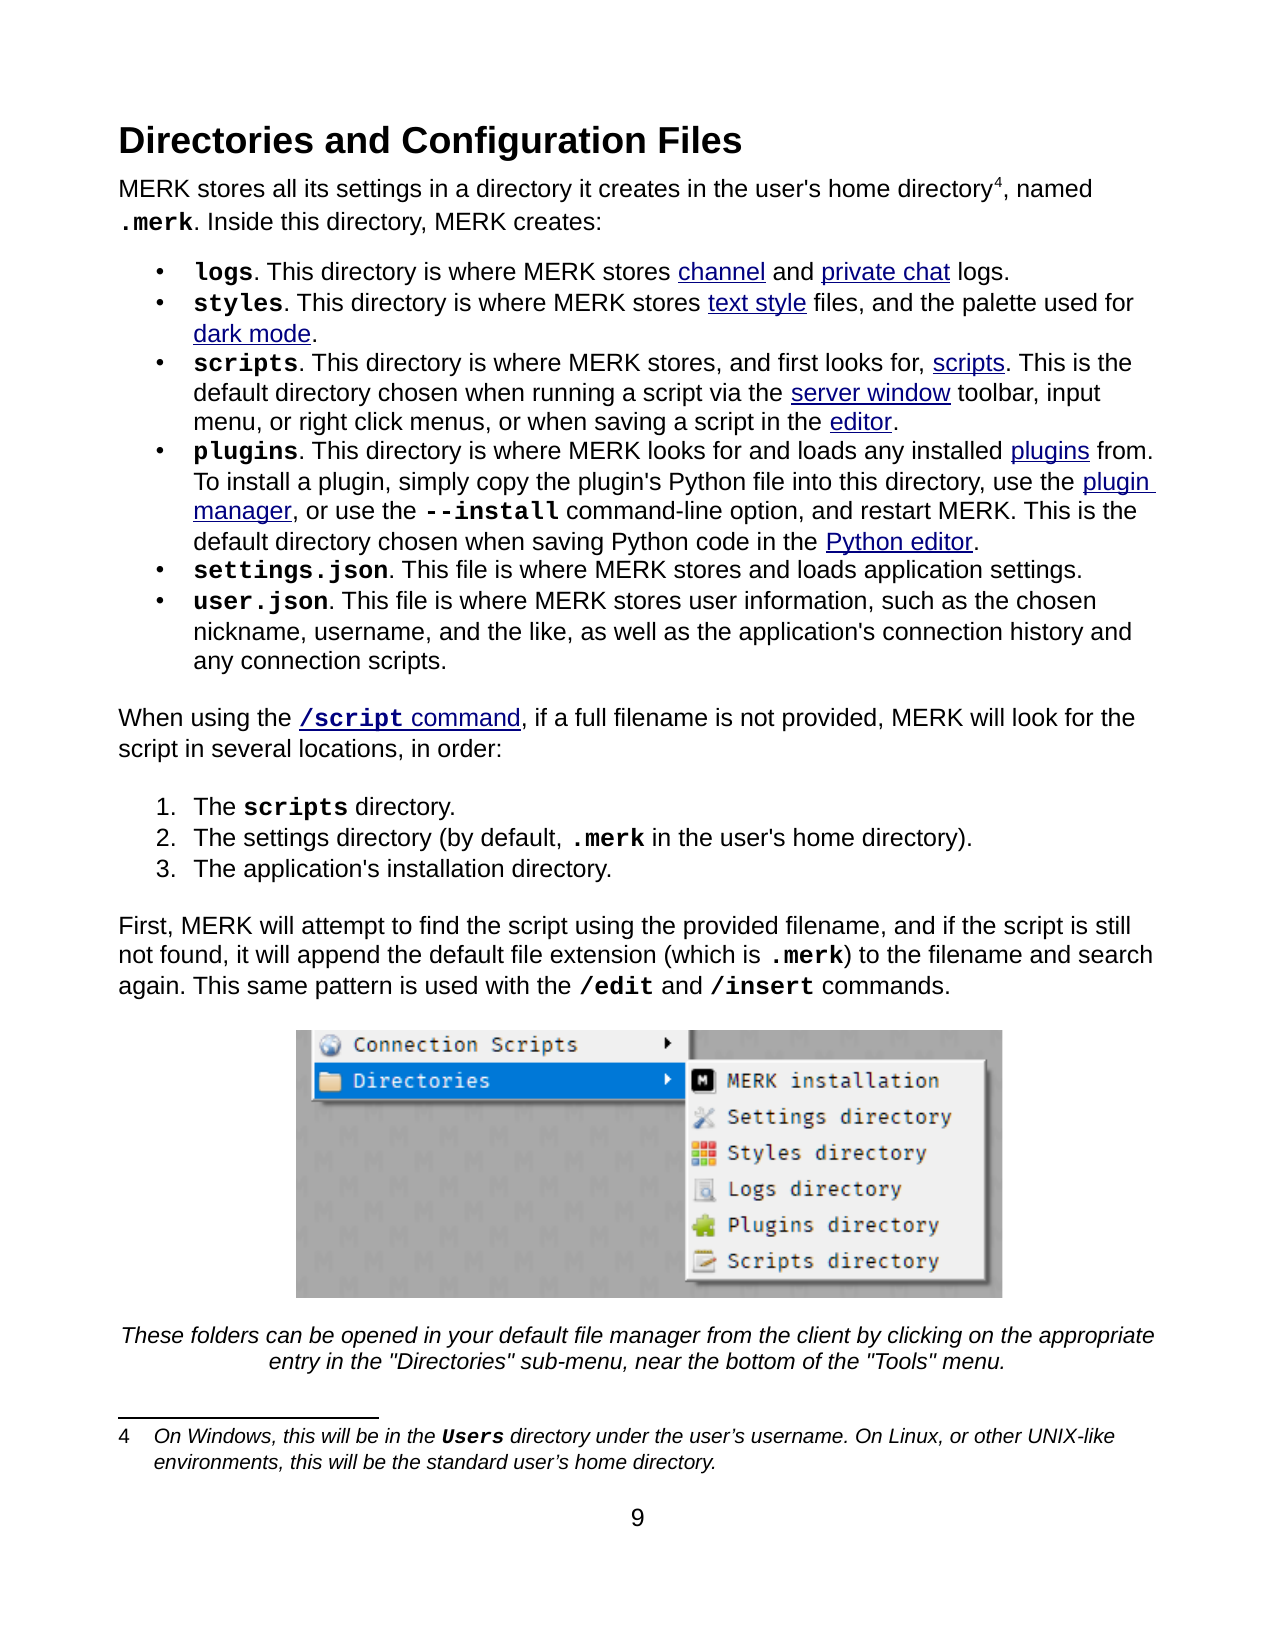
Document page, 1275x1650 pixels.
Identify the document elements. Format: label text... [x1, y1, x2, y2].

list The settings directory (by default, .merk in the user's home directory). [156, 823, 1157, 854]
text When using the /script command, if a full filename is not provided, MERK will look for the script in several locations, in order: [118, 703, 1157, 763]
list settings.json. This file is where MERK stores and loads application settings. [156, 555, 1157, 586]
text These folders can be opened in your default file manager from the client by clicking on the appropriate entry in the "Directories" sub-menu, near the bottom of the "Tools" menu. [118, 1298, 1157, 1374]
text First, MERK will attempt to find the script using the provided filename, and if the script is still not found, it will append the default file extension (which is .merk) to the filename and search again. This same pattern is used with the /edit and /insert commands. [118, 911, 1157, 1002]
list The scripts directory. [156, 792, 1157, 823]
list styles. This directory is where MERK stores text style files, and the palette used for dark mode. [156, 288, 1157, 347]
list logs. This directory is where MERK stores channel and private chat logs. [156, 257, 1157, 288]
subtitle Directories and Configuration Files [118, 118, 1157, 161]
text MERK stores all its settings in a directory it creates in the user's home directory, named .merk. Inside this directory, MERK creates: [118, 174, 1157, 238]
picture [296, 1030, 1003, 1298]
text On Windows, this will be in the Users directory under the user’s username. On Linux, or other UNIX-like environments, this will be the standard user’s home directory. [118, 1424, 1157, 1474]
list plugins. This directory is where MERK looks for and loads any installed plugins from. To install a plugin, simply copy the plugin's Python file into this directory, use the plugin manager, or use the --install command-line option, and restart MERK. This is the default directory chosen when saving Python code in the Python editor. [156, 436, 1157, 555]
list scripts. This directory is where MERK stores, and first looks for, scripts. This is the default directory chosen when running a script via the server window toolbar, input menu, or right click menus, or when saving a script in the editor. [156, 347, 1157, 436]
list The application's installation directory. [156, 854, 1157, 882]
list user.json. This file is where MERK stores user information, such as the chosen nickname, username, and the like, as well as the application's connection history and any connection scripts. [156, 586, 1157, 675]
